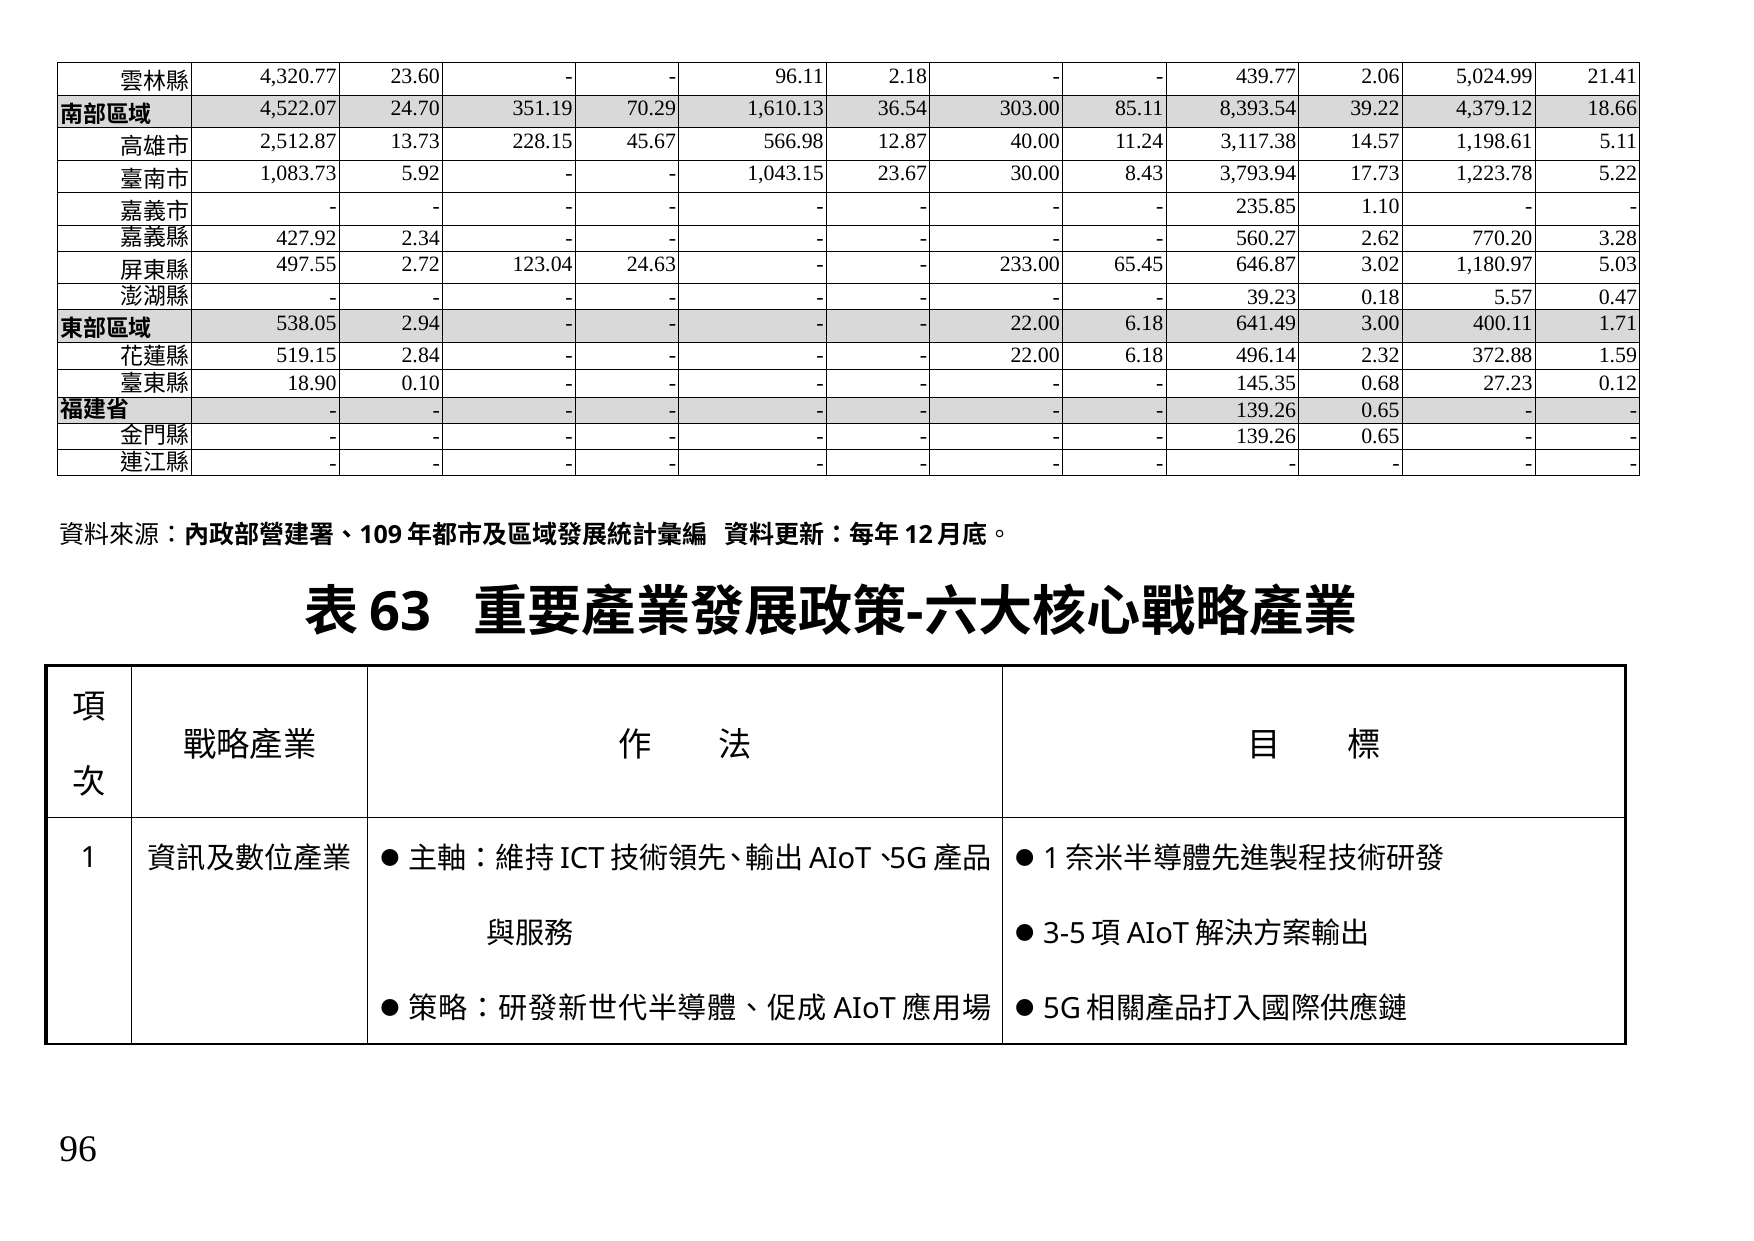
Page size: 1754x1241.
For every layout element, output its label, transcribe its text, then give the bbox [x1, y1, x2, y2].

table_cell - [930, 284, 1062, 309]
table_cell - [1536, 424, 1639, 449]
table_cell - [576, 284, 678, 309]
table_cell 嘉義市 [58, 193, 191, 224]
table_cell - [443, 63, 575, 94]
table_cell 5.11 [1536, 128, 1639, 159]
table_cell - [1403, 398, 1535, 423]
table_cell - [1063, 284, 1166, 309]
table_cell 0.12 [1536, 370, 1639, 397]
table_cell 1.59 [1536, 343, 1639, 369]
table_cell - [1403, 193, 1535, 224]
table_cell - [443, 226, 575, 251]
table_cell - [443, 161, 575, 192]
table_cell - [576, 398, 678, 423]
table_cell - [827, 284, 929, 309]
table_cell 2.34 [340, 226, 442, 251]
table_cell 5,024.99 [1403, 63, 1535, 94]
table_cell 303.00 [930, 96, 1062, 127]
table_cell 566.98 [679, 128, 826, 159]
table_cell 0.65 [1299, 398, 1402, 423]
table_cell 13.73 [340, 128, 442, 159]
subtitle 表63 重要產業發展政策-六大核心戰略產業 [59, 551, 1639, 663]
table_cell 646.87 [1167, 252, 1298, 283]
table_cell - [679, 310, 826, 342]
table_cell - [930, 193, 1062, 224]
table_cell 23.60 [340, 63, 442, 94]
table_cell 資訊及數位產業 [132, 818, 367, 1043]
table_cell - [827, 252, 929, 283]
table_cell - [930, 398, 1062, 423]
table_cell 139.26 [1167, 424, 1298, 449]
table_cell 8,393.54 [1167, 96, 1298, 127]
table_cell - [1063, 226, 1166, 251]
table_cell 2.32 [1299, 343, 1402, 369]
table_cell - [679, 398, 826, 423]
text 資料來源：內政部營建署、109年都市及區域發展統計彙編 資料更新：每年12月底。 [59, 513, 1639, 551]
table_cell 0.47 [1536, 284, 1639, 309]
table_cell 4,522.07 [192, 96, 339, 127]
table_cell 6.18 [1063, 343, 1166, 369]
table_cell - [576, 424, 678, 449]
table_cell - [576, 226, 678, 251]
table_cell - [930, 424, 1062, 449]
table_cell - [1063, 193, 1166, 224]
table_cell 0.18 [1299, 284, 1402, 309]
table_cell 228.15 [443, 128, 575, 159]
table_cell 12.87 [827, 128, 929, 159]
table_cell 臺南市 [58, 161, 191, 192]
table_cell - [679, 370, 826, 397]
table_cell - [443, 193, 575, 224]
table_cell - [1299, 450, 1402, 475]
table_header 戰略產業 [132, 667, 367, 817]
table_cell - [192, 193, 339, 224]
table_cell 1 [48, 818, 131, 1043]
table_cell - [827, 370, 929, 397]
table_cell 233.00 [930, 252, 1062, 283]
table_cell - [192, 284, 339, 309]
table_cell - [827, 193, 929, 224]
table_cell 17.73 [1299, 161, 1402, 192]
table_cell 27.23 [1403, 370, 1535, 397]
table_cell 538.05 [192, 310, 339, 342]
table_cell 4,379.12 [1403, 96, 1535, 127]
table_cell 南部區域 [58, 96, 191, 127]
table_cell 400.11 [1403, 310, 1535, 342]
table_cell 36.54 [827, 96, 929, 127]
table_cell 嘉義縣 [58, 226, 191, 251]
table_cell - [443, 343, 575, 369]
table_cell 1.10 [1299, 193, 1402, 224]
table_cell 496.14 [1167, 343, 1298, 369]
table_cell 85.11 [1063, 96, 1166, 127]
table_cell - [930, 63, 1062, 94]
table_cell 花蓮縣 [58, 343, 191, 369]
table_cell 1,198.61 [1403, 128, 1535, 159]
table_cell 39.23 [1167, 284, 1298, 309]
table_cell 屏東縣 [58, 252, 191, 283]
table_cell - [827, 310, 929, 342]
table_cell 96.11 [679, 63, 826, 94]
table_cell - [576, 161, 678, 192]
table_cell 1,083.73 [192, 161, 339, 192]
table_cell 145.35 [1167, 370, 1298, 397]
table_cell - [340, 193, 442, 224]
table_cell 連江縣 [58, 450, 191, 475]
table_cell 40.00 [930, 128, 1062, 159]
table_cell 18.66 [1536, 96, 1639, 127]
table_cell 24.63 [576, 252, 678, 283]
table_header 作 法 [368, 667, 1002, 817]
table_cell 560.27 [1167, 226, 1298, 251]
table_cell 372.88 [1403, 343, 1535, 369]
table_cell - [443, 370, 575, 397]
table_cell - [1167, 450, 1298, 475]
table_cell 2.94 [340, 310, 442, 342]
table_header 項次 [48, 667, 131, 817]
table_cell 11.24 [1063, 128, 1166, 159]
table_cell 2.62 [1299, 226, 1402, 251]
table_cell 235.85 [1167, 193, 1298, 224]
table_cell 519.15 [192, 343, 339, 369]
table_cell 22.00 [930, 310, 1062, 342]
table_cell - [827, 398, 929, 423]
table_cell 3,117.38 [1167, 128, 1298, 159]
table_cell 8.43 [1063, 161, 1166, 192]
table_cell 0.65 [1299, 424, 1402, 449]
table_cell 高雄市 [58, 128, 191, 159]
table_cell - [679, 252, 826, 283]
table_cell 21.41 [1536, 63, 1639, 94]
table_cell - [1063, 370, 1166, 397]
table_cell 2.18 [827, 63, 929, 94]
table_cell 6.18 [1063, 310, 1166, 342]
table_cell 24.70 [340, 96, 442, 127]
table_cell 3.00 [1299, 310, 1402, 342]
table_cell 18.90 [192, 370, 339, 397]
table_cell 123.04 [443, 252, 575, 283]
table_cell 439.77 [1167, 63, 1298, 94]
table_cell - [1536, 193, 1639, 224]
table_cell - [1403, 450, 1535, 475]
table_cell 金門縣 [58, 424, 191, 449]
table_header 目 標 [1003, 667, 1624, 817]
table_cell 14.57 [1299, 128, 1402, 159]
table_cell - [1063, 63, 1166, 94]
table_cell - [576, 63, 678, 94]
table_cell 427.92 [192, 226, 339, 251]
table_cell 5.22 [1536, 161, 1639, 192]
table_cell - [679, 193, 826, 224]
table_cell 497.55 [192, 252, 339, 283]
table_cell 0.10 [340, 370, 442, 397]
table_cell 5.03 [1536, 252, 1639, 283]
table_cell 39.22 [1299, 96, 1402, 127]
table_cell 70.29 [576, 96, 678, 127]
table_cell 23.67 [827, 161, 929, 192]
table_cell 0.68 [1299, 370, 1402, 397]
table_cell 3.02 [1299, 252, 1402, 283]
table_cell 1,610.13 [679, 96, 826, 127]
table_cell 2.06 [1299, 63, 1402, 94]
table_cell - [443, 398, 575, 423]
table_cell - [340, 284, 442, 309]
table_cell - [443, 450, 575, 475]
table_cell 2,512.87 [192, 128, 339, 159]
table_cell 45.67 [576, 128, 678, 159]
table_cell - [679, 284, 826, 309]
table_cell - [1403, 424, 1535, 449]
table_cell - [443, 310, 575, 342]
table_cell - [192, 424, 339, 449]
table_cell - [1063, 398, 1166, 423]
table_cell - [340, 398, 442, 423]
table_cell 2.84 [340, 343, 442, 369]
table_cell - [827, 226, 929, 251]
table_cell 2.72 [340, 252, 442, 283]
table_cell 1奈米半導體先進製程技術研發 3-5項AIoT解決方案輸出 5G相關產品打入國際供應鏈 [1003, 818, 1624, 1043]
table_cell - [576, 450, 678, 475]
table_cell 福建省 [58, 398, 191, 423]
table_cell 641.49 [1167, 310, 1298, 342]
table_cell - [192, 398, 339, 423]
table_cell - [930, 370, 1062, 397]
table_cell 主軸：維持ICT技術領先、輸出AIoT、5G產品與服務 策略：研發新世代半導體、促成AIoT應用場 [368, 818, 1002, 1043]
table_cell 3,793.94 [1167, 161, 1298, 192]
table_cell - [1063, 450, 1166, 475]
table_cell 1,043.15 [679, 161, 826, 192]
table_cell 22.00 [930, 343, 1062, 369]
table_cell 351.19 [443, 96, 575, 127]
table_cell - [827, 424, 929, 449]
table_cell - [930, 450, 1062, 475]
table_cell - [576, 370, 678, 397]
table_cell 30.00 [930, 161, 1062, 192]
table_cell 5.57 [1403, 284, 1535, 309]
table_cell 東部區域 [58, 310, 191, 342]
table_cell 雲林縣 [58, 63, 191, 94]
table_cell 1,180.97 [1403, 252, 1535, 283]
table_cell - [679, 226, 826, 251]
table_cell 4,320.77 [192, 63, 339, 94]
table_cell 5.92 [340, 161, 442, 192]
table_cell 臺東縣 [58, 370, 191, 397]
table_cell - [827, 343, 929, 369]
table_cell 770.20 [1403, 226, 1535, 251]
table_cell - [1063, 424, 1166, 449]
table_cell - [340, 450, 442, 475]
table_cell 澎湖縣 [58, 284, 191, 309]
table_cell - [192, 450, 339, 475]
table_cell - [679, 450, 826, 475]
table_cell - [443, 284, 575, 309]
table_cell 1,223.78 [1403, 161, 1535, 192]
table_cell - [930, 226, 1062, 251]
table_cell 3.28 [1536, 226, 1639, 251]
table_cell - [827, 450, 929, 475]
table_cell - [576, 343, 678, 369]
table_cell - [1536, 398, 1639, 423]
table_cell - [679, 424, 826, 449]
table_cell - [443, 424, 575, 449]
table_cell - [576, 193, 678, 224]
table_cell - [340, 424, 442, 449]
table_cell 139.26 [1167, 398, 1298, 423]
table_cell - [679, 343, 826, 369]
table_cell - [1536, 450, 1639, 475]
table_cell 1.71 [1536, 310, 1639, 342]
table_cell 65.45 [1063, 252, 1166, 283]
table_cell - [576, 310, 678, 342]
